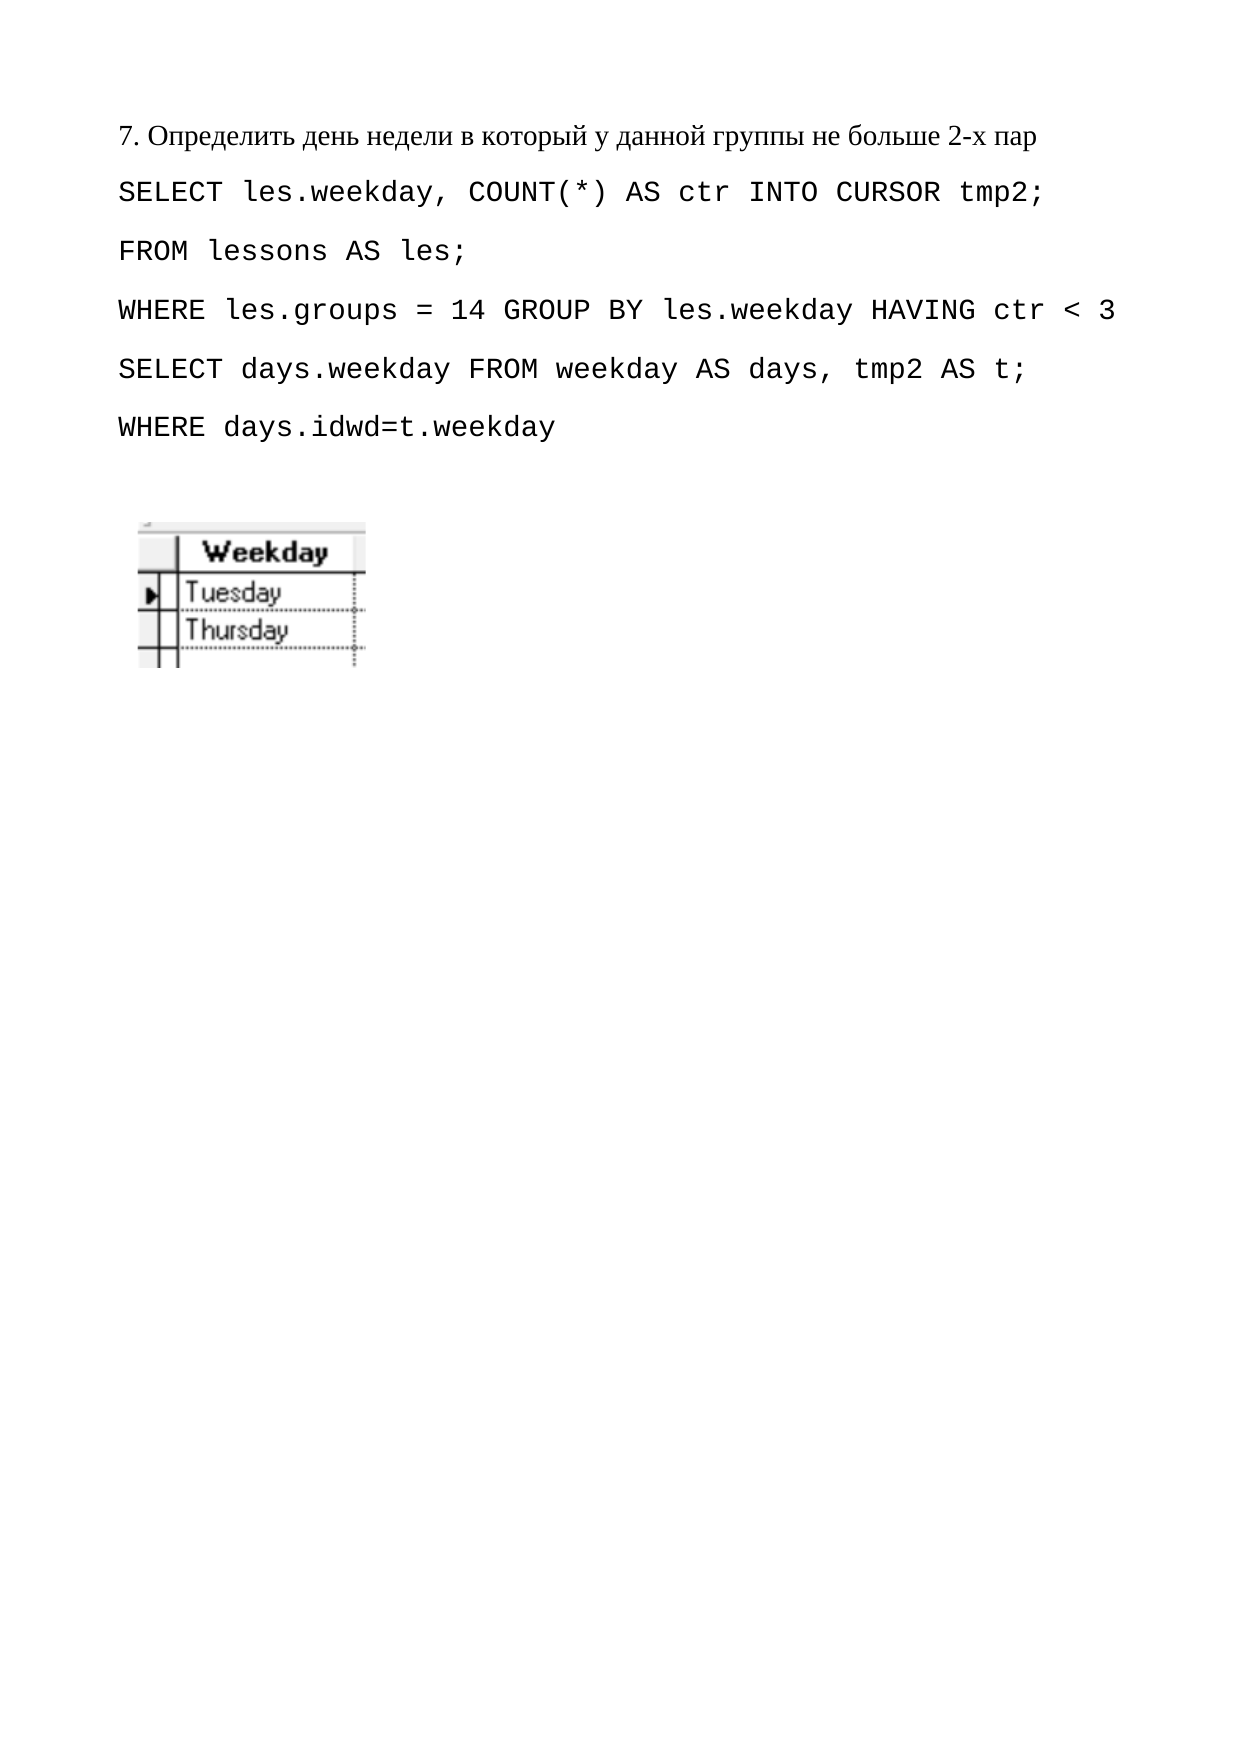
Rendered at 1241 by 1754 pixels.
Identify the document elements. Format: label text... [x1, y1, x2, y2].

text WHERE days.idwd=t.weekday [118, 412, 1122, 446]
text FROM lessons AS les; [118, 236, 1122, 269]
text WHERE les.groups = 14 GROUP BY les.weekday HAVING ctr < 3 [118, 295, 1122, 328]
text SELECT days.weekday FROM weekday AS days, tmp2 AS t; [118, 354, 1122, 387]
text SELECT les.weekday, COUNT(*) AS ctr INTO CURSOR tmp2; [118, 177, 1122, 211]
picture [137, 522, 366, 668]
text 7. Определить день недели в который у данной группы не больше 2-х пар [118, 118, 1122, 152]
